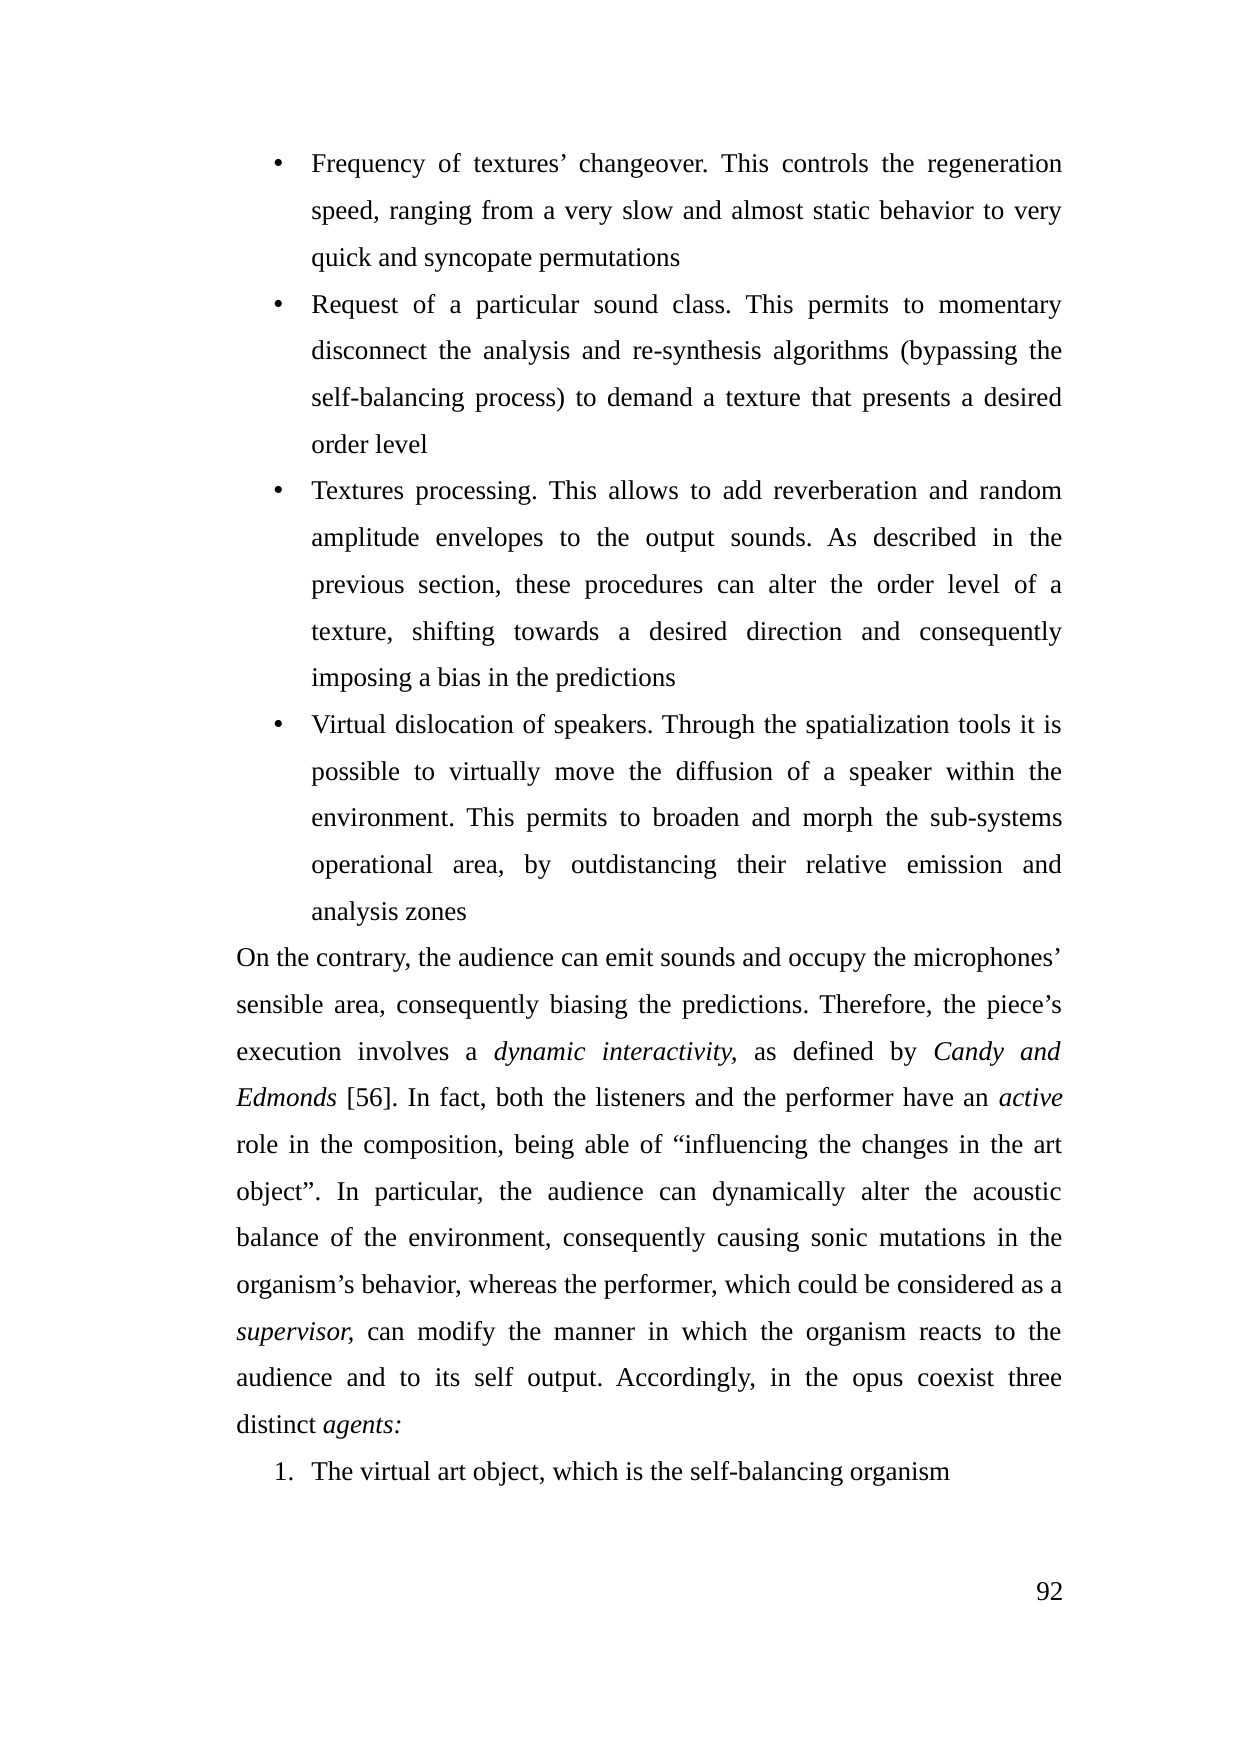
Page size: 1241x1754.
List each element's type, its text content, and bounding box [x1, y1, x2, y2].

list Textures processing. This allows to add reverberation and random amplitude envelopes to the output sounds. As described in the previous section, these procedures can alter the order level of a texture, shifting towards a desired direction and consequently imposing a bias in the predictions [274, 474, 1063, 692]
list Request of a particular sound class. This permits to momentary disconnect the analysis and re-synthesis algorithms (bypassing the self-balancing process) to demand a texture that presents a desired order level [274, 288, 1063, 459]
list Frequency of textures’ changeover. This controls the regeneration speed, ranging from a very slow and almost static behavior to very quick and syncopate permutations [274, 148, 1063, 272]
list Virtual dislocation of speakers. Through the spatialization tools it is possible to virtually move the diffusion of a speaker within the environment. This permits to broaden and morph the sub-systems operational area, by outdistancing their relative emission and analysis zones [274, 708, 1063, 926]
text On the contrary, the audience can emit sounds and occupy the microphones’ sensible area, consequently biasing the predictions. Therefore, the piece’s execution involves a dynamic interactivity, as defined by Candy and Edmonds [56]. In fact, both the listeners and the performer have an active role in the composition, being able of “influencing the changes in the art object”. In particular, the audience can dynamically alter the acoustic balance of the environment, consequently causing sonic mutations in the organism’s behavior, whereas the performer, which could be considered as a supervisor, can modify the manner in which the organism reacts to the audience and to its self output. Accordingly, in the opus coexist three distinct agents: [236, 941, 1063, 1439]
list The virtual art object, which is the self-balancing organism [274, 1455, 1063, 1486]
